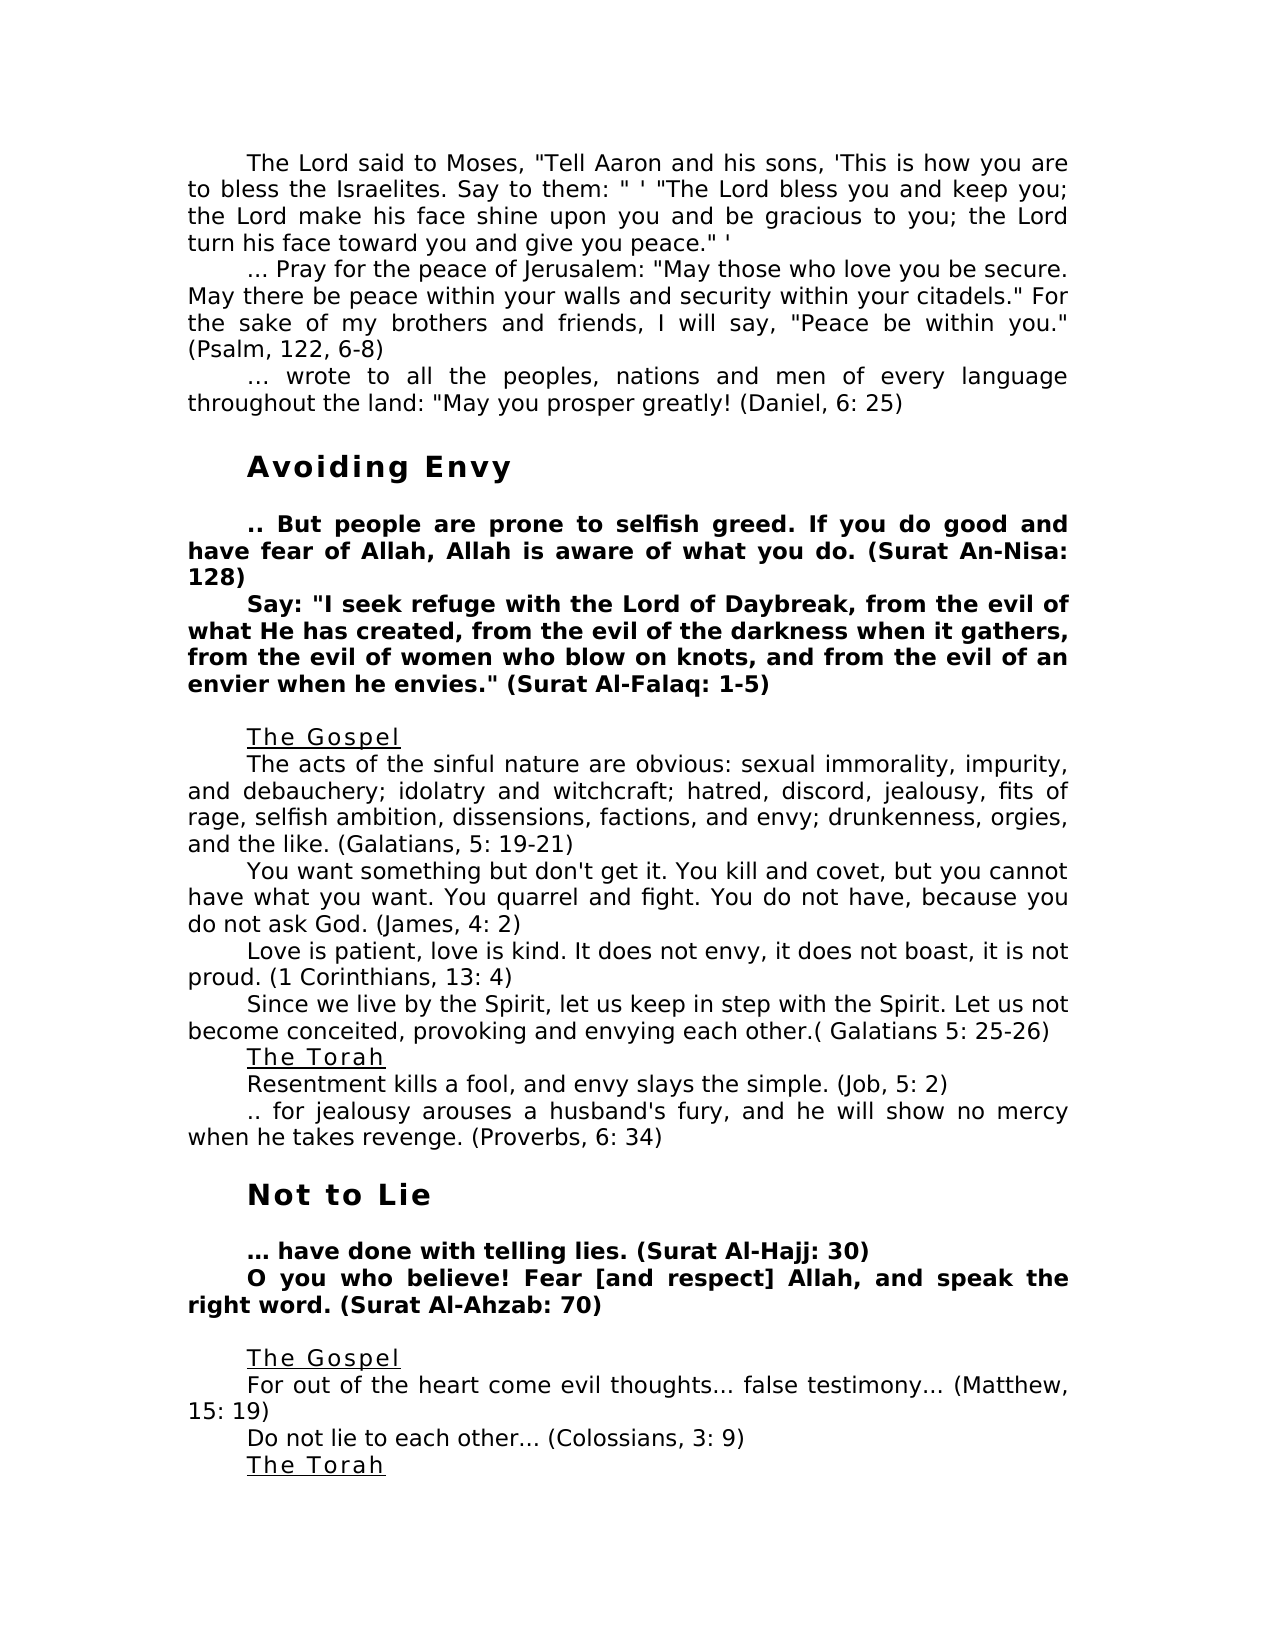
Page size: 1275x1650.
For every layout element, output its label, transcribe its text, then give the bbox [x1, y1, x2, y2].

text You want something but don't get it. You kill and covet, but you cannot have what you want. You quarrel and fight. You do not have, because you do not ask God. (James, 4: 2) [187, 858, 1070, 938]
text Love is patient, love is kind. It does not envy, it does not boast, it is not proud. (1 Corinthians, 13: 4) [187, 938, 1070, 991]
text The Gospel [187, 1345, 1070, 1372]
text Resentment kills a fool, and envy slays the simple. (Job, 5: 2) [187, 1071, 1070, 1098]
text For out of the heart come evil thoughts... false testimony... (Matthew, 15: 19) [187, 1372, 1070, 1425]
text … wrote to all the peoples, nations and men of every language throughout the land: "May you prosper greatly! (Daniel, 6: 25) [187, 363, 1070, 417]
text The acts of the sinful nature are obvious: sexual immorality, impurity, and debauchery; idolatry and witchcraft; hatred, discord, jealousy, fits of rage, selfish ambition, dissensions, factions, and envy; drunkenness, orgies, and the like. (Galatians, 5: 19-21) [187, 751, 1070, 858]
text The Torah [187, 1044, 1070, 1071]
text The Lord said to Moses, "Tell Aaron and his sons, 'This is how you are to bless the Israelites. Say to them: " ' "The Lord bless you and keep you; the Lord make his face shine upon you and be gracious to you; the Lord turn his face toward you and give you peace." ' [187, 150, 1070, 257]
text The Torah [187, 1452, 1070, 1478]
text O you who believe! Fear [and respect] Allah, and speak the right word. (Surat Al-Ahzab: 70) [187, 1265, 1070, 1318]
text The Gospel [187, 724, 1070, 751]
text Since we live by the Spirit, let us keep in step with the Spirit. Let us not become conceited, provoking and envying each other.( Galatians 5: 25-26) [187, 991, 1070, 1044]
text .. for jealousy arouses a husband's fury, and he will show no mercy when he takes revenge. (Proverbs, 6: 34) [187, 1098, 1070, 1151]
text .. But people are prone to selfish greed. If you do good and have fear of Allah, Allah is aware of what you do. (Surat An-Nisa: 128) [187, 511, 1070, 591]
text ... Pray for the peace of Jerusalem: "May those who love you be secure. May there be peace within your walls and security within your citadels." For the sake of my brothers and friends, I will say, "Peace be within you." (Psalm, 122, 6-8) [187, 257, 1070, 363]
text Say: "I seek refuge with the Lord of Daybreak, from the evil of what He has created, from the evil of the darkness when it gathers, from the evil of women who blow on knots, and from the evil of an envier when he envies." (Surat Al-Falaq: 1-5) [187, 591, 1070, 698]
text … have done with telling lies. (Surat Al-Hajj: 30) [187, 1238, 1070, 1265]
text Do not lie to each other... (Colossians, 3: 9) [187, 1425, 1070, 1452]
text Avoiding Envy [187, 451, 1070, 484]
text Not to Lie [187, 1178, 1070, 1212]
